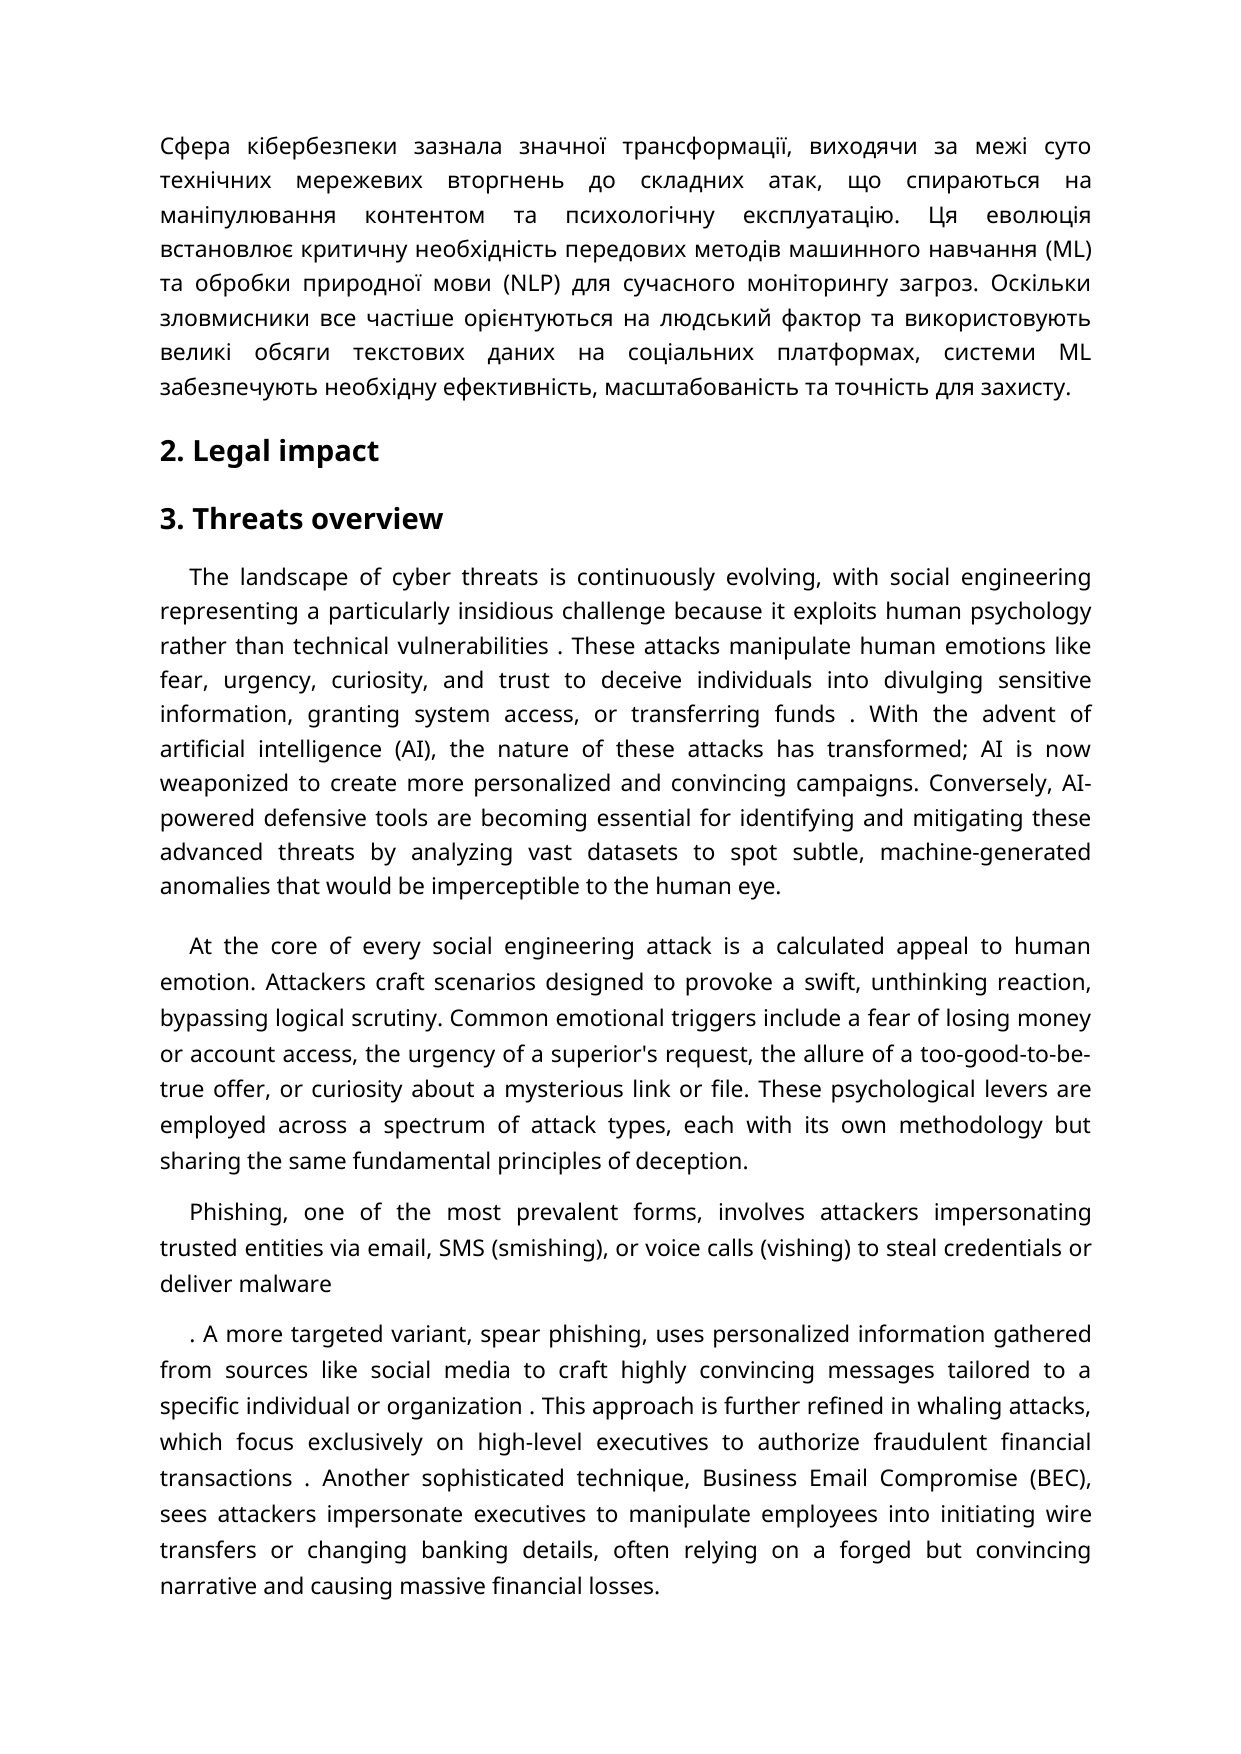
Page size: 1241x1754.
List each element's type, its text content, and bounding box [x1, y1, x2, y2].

text The landscape of cyber threats is continuously evolving, with social engineering representing a particularly insidious challenge because it exploits human psychology rather than technical vulnerabilities . These attacks manipulate human emotions like fear, urgency, curiosity, and trust to deceive individuals into divulging sensitive information, granting system access, or transferring funds . With the advent of artificial intelligence (AI), the nature of these attacks has transformed; AI is now weaponized to create more personalized and convincing campaigns. Conversely, AI-powered defensive tools are becoming essential for identifying and mitigating these advanced threats by analyzing vast datasets to spot subtle, machine-generated anomalies that would be imperceptible to the human eye. [159, 561, 1093, 902]
text At the core of every social engineering attack is a calculated appeal to human emotion. Attackers craft scenarios designed to provoke a swift, unthinking reaction, bypassing logical scrutiny. Common emotional triggers include a fear of losing money or account access, the urgency of a superior's request, the allure of a too-good-to-be-true offer, or curiosity about a mysterious link or file. These psychological levers are employed across a spectrum of attack types, each with its own methodology but sharing the same fundamental principles of deception. [159, 930, 1093, 1177]
subtitle Threats overview [159, 498, 1093, 538]
text Phishing, one of the most prevalent forms, involves attackers impersonating trusted entities via email, SMS (smishing), or voice calls (vishing) to steal credentials or deliver malware [159, 1196, 1093, 1299]
text . A more targeted variant, spear phishing, uses personalized information gathered from sources like social media to craft highly convincing messages tailored to a specific individual or organization . This approach is further refined in whaling attacks, which focus exclusively on high-level executives to authorize fraudulent financial transactions . Another sophisticated technique, Business Email Compromise (BEC), sees attackers impersonate executives to manipulate employees into initiating wire transfers or changing banking details, often relying on a forged but convincing narrative and causing massive financial losses. [159, 1318, 1093, 1601]
subtitle Legal impact [159, 430, 1093, 469]
text Сфера кібербезпеки зазнала значної трансформації, виходячи за межі суто технічних мережевих вторгнень до складних атак, що спираються на маніпулювання контентом та психологічну експлуатацію. Ця еволюція встановлює критичну необхідність передових методів машинного навчання (ML) та обробки природної мови (NLP) для сучасного моніторингу загроз. Оскільки зловмисники все частіше орієнтуються на людський фактор та використовують великі обсяги текстових даних на соціальних платформах, системи ML забезпечують необхідну ефективність, масштабованість та точність для захисту. [159, 130, 1093, 402]
